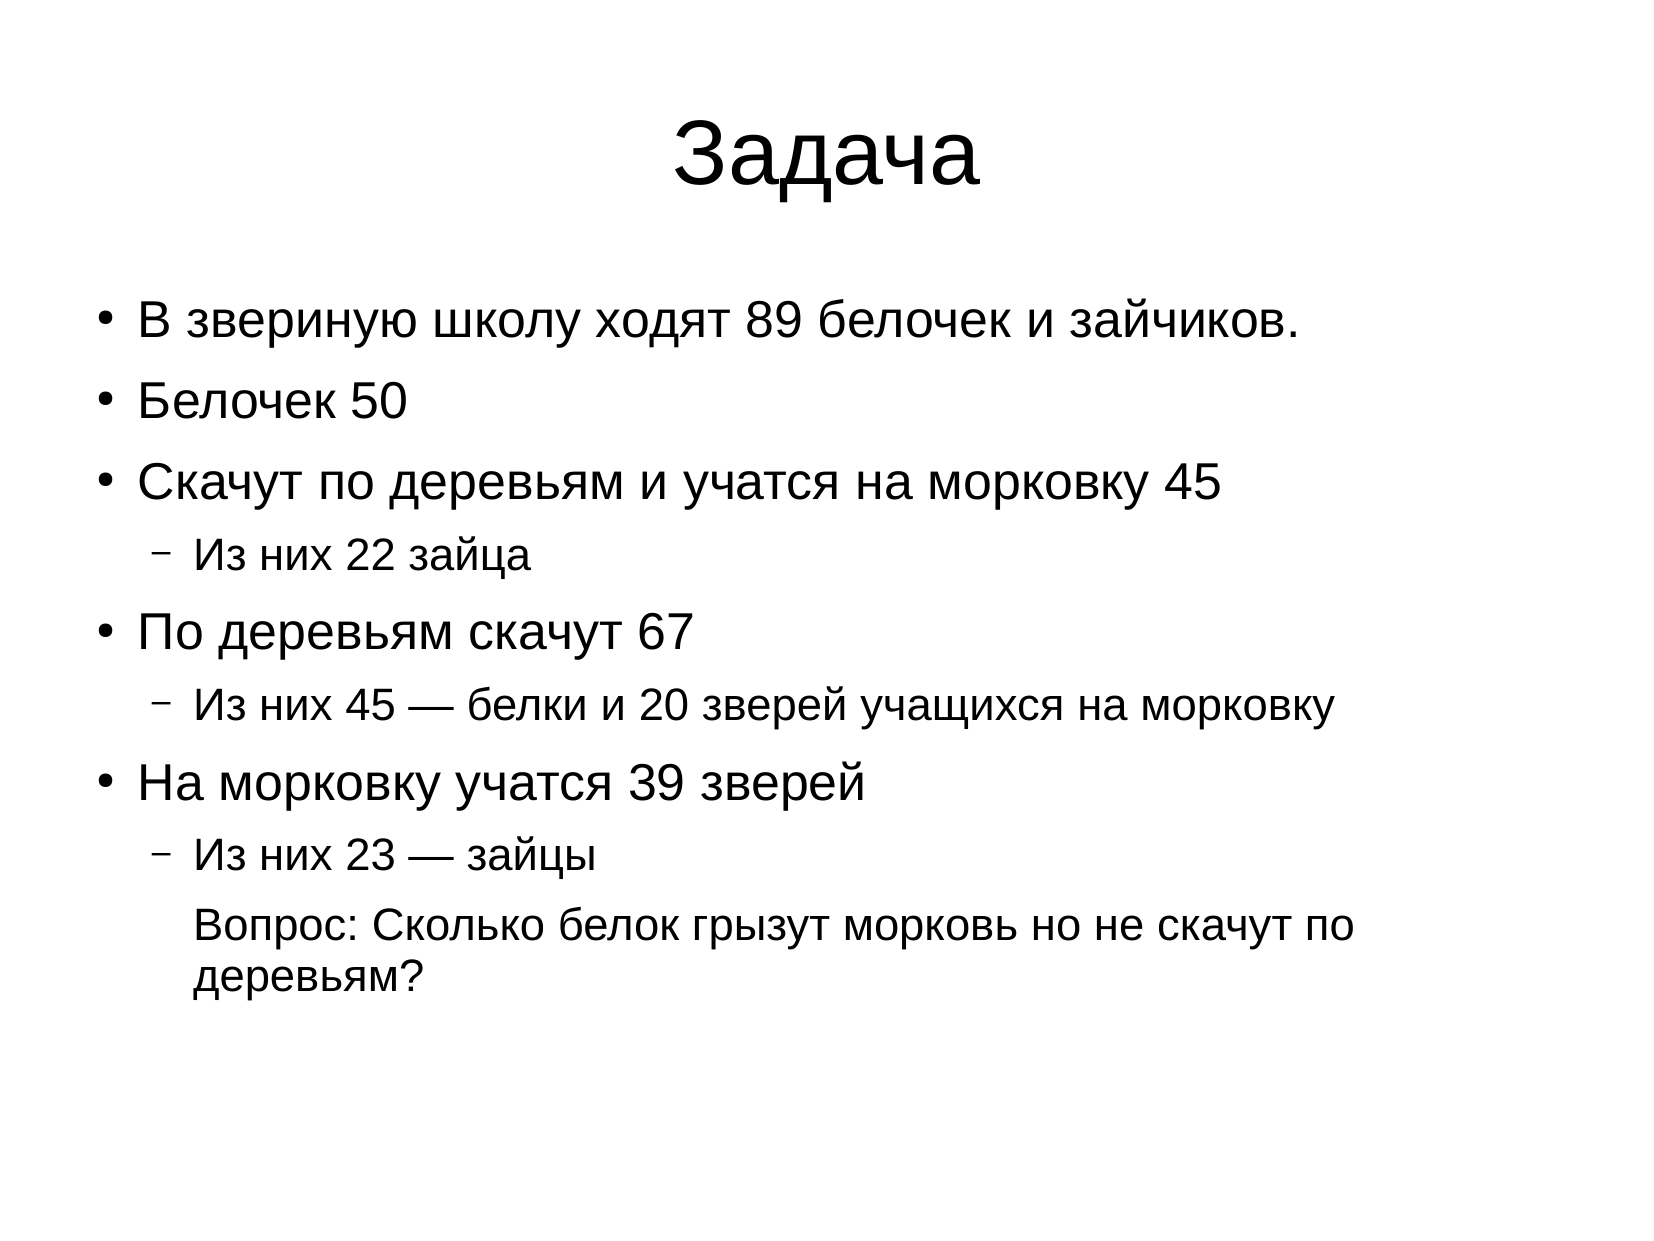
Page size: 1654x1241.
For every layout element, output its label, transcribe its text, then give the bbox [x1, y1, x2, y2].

title Задача [82, 49, 1571, 257]
list В звериную школу ходят 89 белочек и зайчиков. Белочек 50 Скачут по деревьям и учатся на морковку 45 Из них 22 зайца По деревьям скачут 67 Из них 45 — белки и 20 зверей учащихся на морковку На морковку учатся 39 зверей Из них 23 — зайцы Вопрос: Сколько белок грызут морковь но не скачут по деревьям? [82, 290, 1571, 1010]
